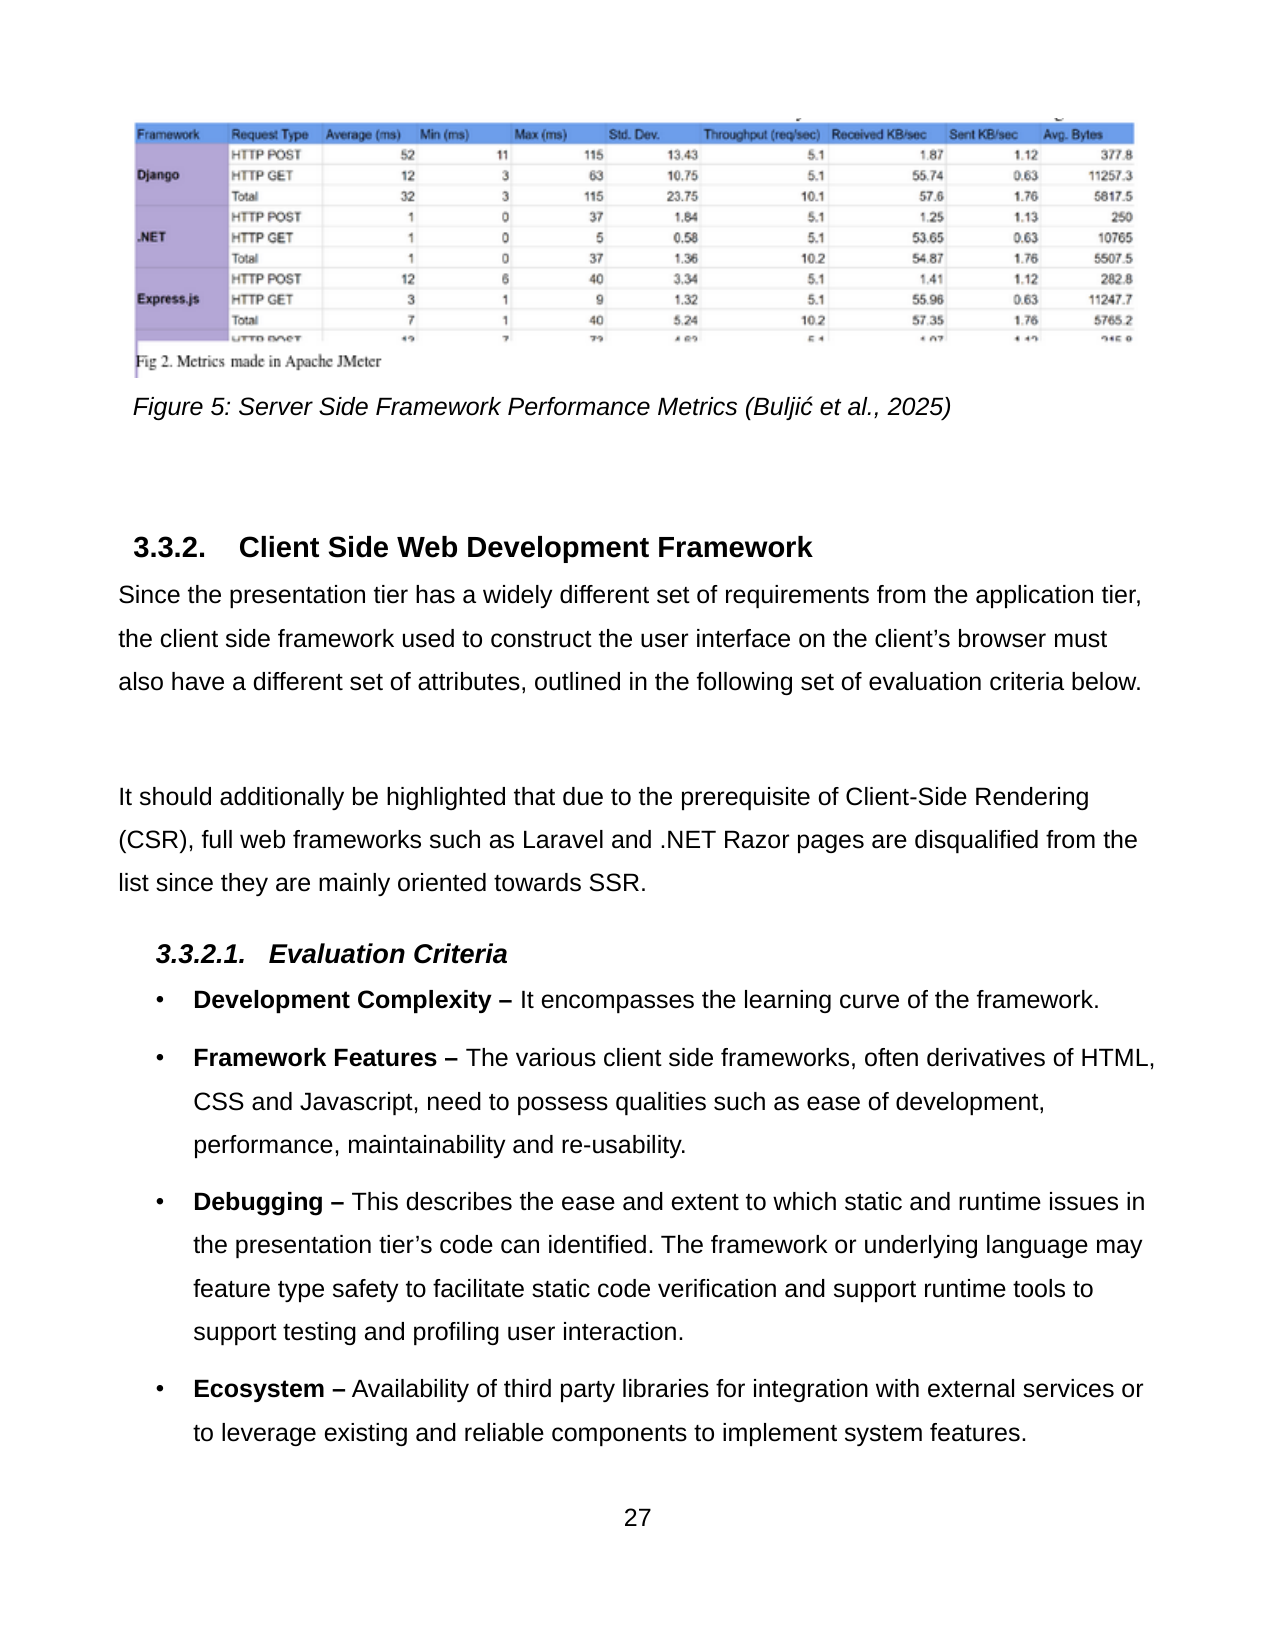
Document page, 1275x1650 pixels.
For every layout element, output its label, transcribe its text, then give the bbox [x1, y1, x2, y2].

list Debugging – This describes the ease and extent to which static and runtime issues in the presentation tier’s code can identified. The framework or underlying language may feature type safety to facilitate static code verification and support runtime tools to support testing and profiling user interaction. [156, 1187, 1157, 1346]
subtitle Evaluation Criteria [156, 938, 1157, 970]
list Ecosystem – Availability of third party libraries for integration with external services or to leverage existing and reliable components to implement system features. [156, 1374, 1157, 1446]
text Figure 5: Server Side Framework Performance Metrics (Buljić et al., 2025) [133, 378, 1142, 421]
subtitle Client Side Web Development Framework [118, 530, 1157, 564]
text Since the presentation tier has a widely different set of requirements from the application tier, the client side framework used to construct the user interface on the client’s browser must also have a different set of attributes, outlined in the following set of evaluation criteria below. [118, 580, 1157, 695]
text It should additionally be highlighted that due to the prerequisite of Client-Side Rendering (CSR), full web frameworks such as Laravel and .NET Razor pages are disqualified from the list since they are mainly oriented towards SSR. [118, 782, 1157, 897]
list Development Complexity – It encompasses the learning curve of the framework. [156, 985, 1157, 1014]
picture [132, 118, 1143, 378]
list Framework Features – The various client side frameworks, often derivatives of HTML, CSS and Javascript, need to possess qualities such as ease of development, performance, maintainability and re-usability. [156, 1043, 1157, 1158]
